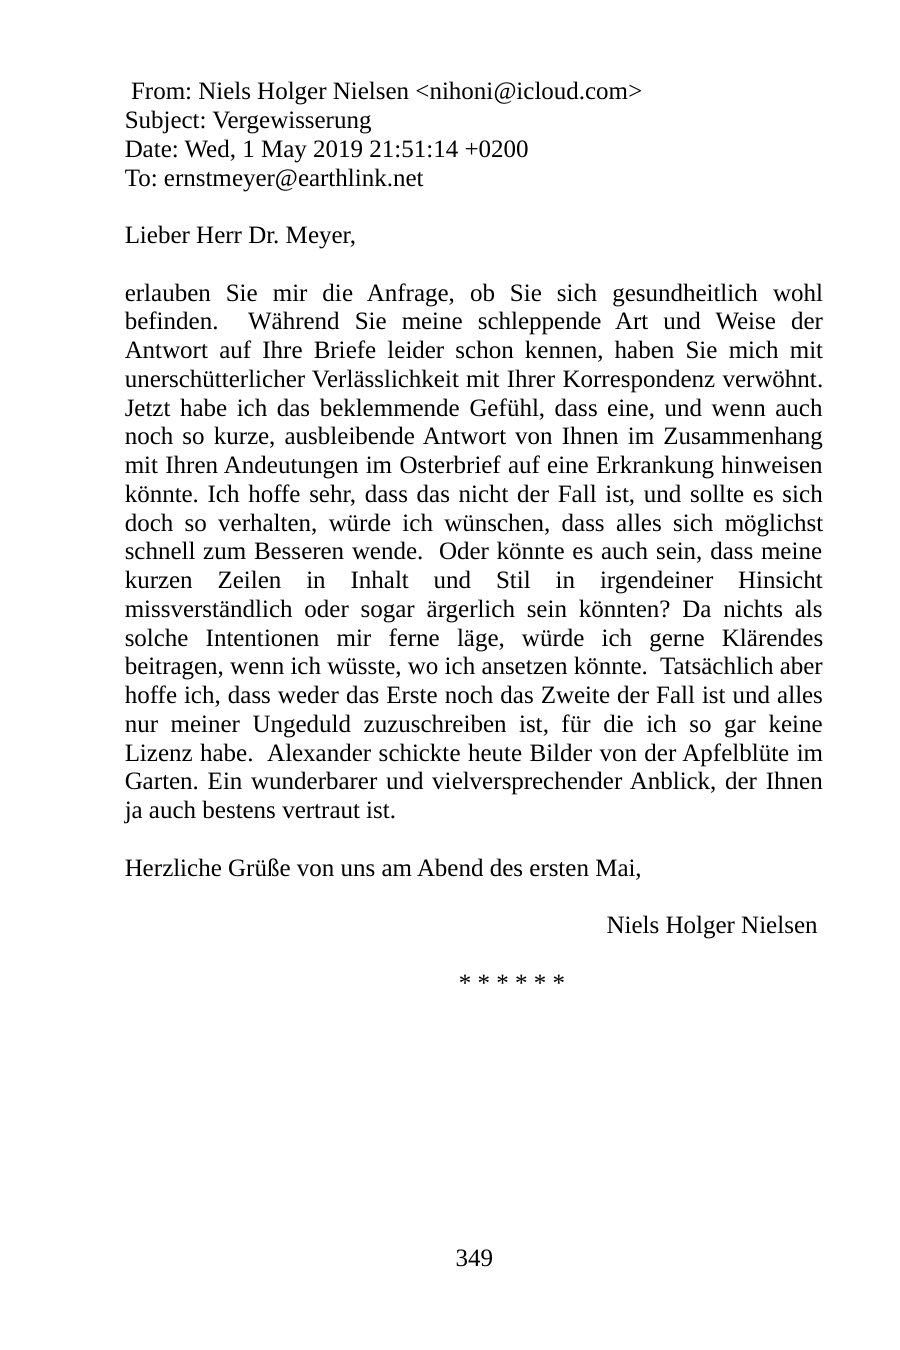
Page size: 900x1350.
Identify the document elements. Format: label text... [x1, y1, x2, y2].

text Subject: Vergewisserung [124, 105, 823, 134]
text Herzliche Grüße von uns am Abend des ersten Mai, [124, 853, 823, 881]
text Niels Holger Nielsen [124, 910, 823, 939]
list * * * * * * [162, 968, 823, 996]
text Lieber Herr Dr. Meyer, [124, 220, 823, 249]
text To: ernstmeyer@earthlink.net [124, 163, 823, 191]
text erlauben Sie mir die Anfrage, ob Sie sich gesundheitlich wohl befinden. Während Sie meine schleppende Art und Weise der Antwort auf Ihre Briefe leider schon kennen, haben Sie mich mit unerschütterlicher Verlässlichkeit mit Ihrer Korrespondenz verwöhnt. Jetzt habe ich das beklemmende Gefühl, dass eine, und wenn auch noch so kurze, ausbleibende Antwort von Ihnen im Zusammenhang mit Ihren Andeutungen im Osterbrief auf eine Erkrankung hinweisen könnte. Ich hoffe sehr, dass das nicht der Fall ist, und sollte es sich doch so verhalten, würde ich wünschen, dass alles sich möglichst schnell zum Besseren wende. Oder könnte es auch sein, dass meine kurzen Zeilen in Inhalt und Stil in irgendeiner Hinsicht missverständlich oder sogar ärgerlich sein könnten? Da nichts als solche Intentionen mir ferne läge, würde ich gerne Klärendes beitragen, wenn ich wüsste, wo ich ansetzen könnte. Tatsächlich aber hoffe ich, dass weder das Erste noch das Zweite der Fall ist und alles nur meiner Ungeduld zuzuschreiben ist, für die ich so gar keine Lizenz habe. Alexander schickte heute Bilder von der Apfelblüte im Garten. Ein wunderbarer und vielversprechender Anblick, der Ihnen ja auch bestens vertraut ist. [124, 278, 823, 824]
text From: Niels Holger Nielsen <nihoni@icloud.com> [124, 76, 823, 105]
text Date: Wed, 1 May 2019 21:51:14 +0200 [124, 134, 823, 163]
